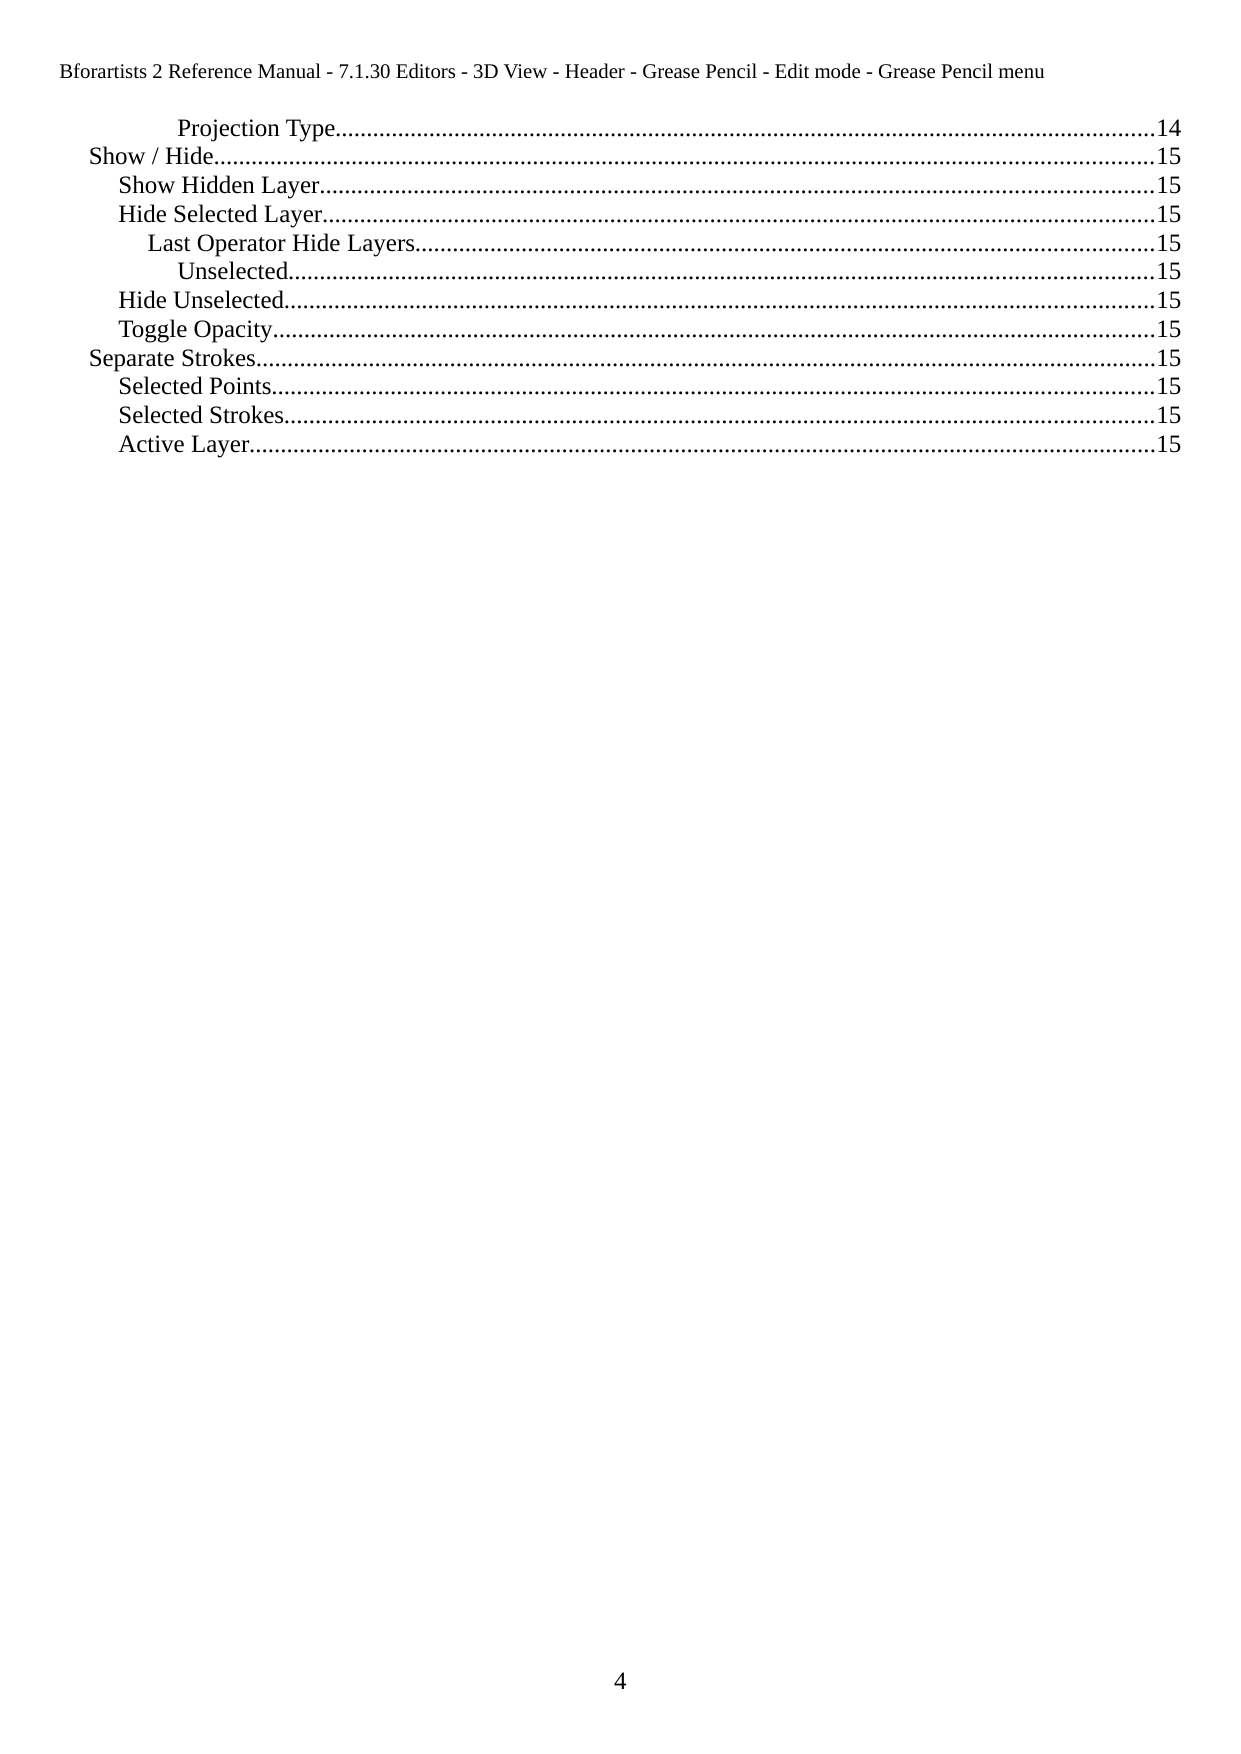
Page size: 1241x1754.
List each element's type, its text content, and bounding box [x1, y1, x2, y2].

text Unselected 15 [177, 256, 1181, 285]
text Selected Strokes 15 [118, 400, 1181, 429]
text Last Operator Hide Layers 15 [147, 228, 1181, 256]
text Hide Unselected 15 [118, 285, 1181, 314]
text Show / Hide 15 [88, 141, 1181, 170]
text Selected Points 15 [118, 371, 1181, 400]
text Hide Selected Layer 15 [118, 199, 1181, 228]
text Toggle Opacity 15 [118, 314, 1181, 343]
text Active Layer 15 [118, 429, 1181, 458]
text Projection Type 14 [177, 113, 1181, 141]
text Separate Strokes 15 [88, 343, 1181, 371]
text Show Hidden Layer 15 [118, 170, 1181, 199]
